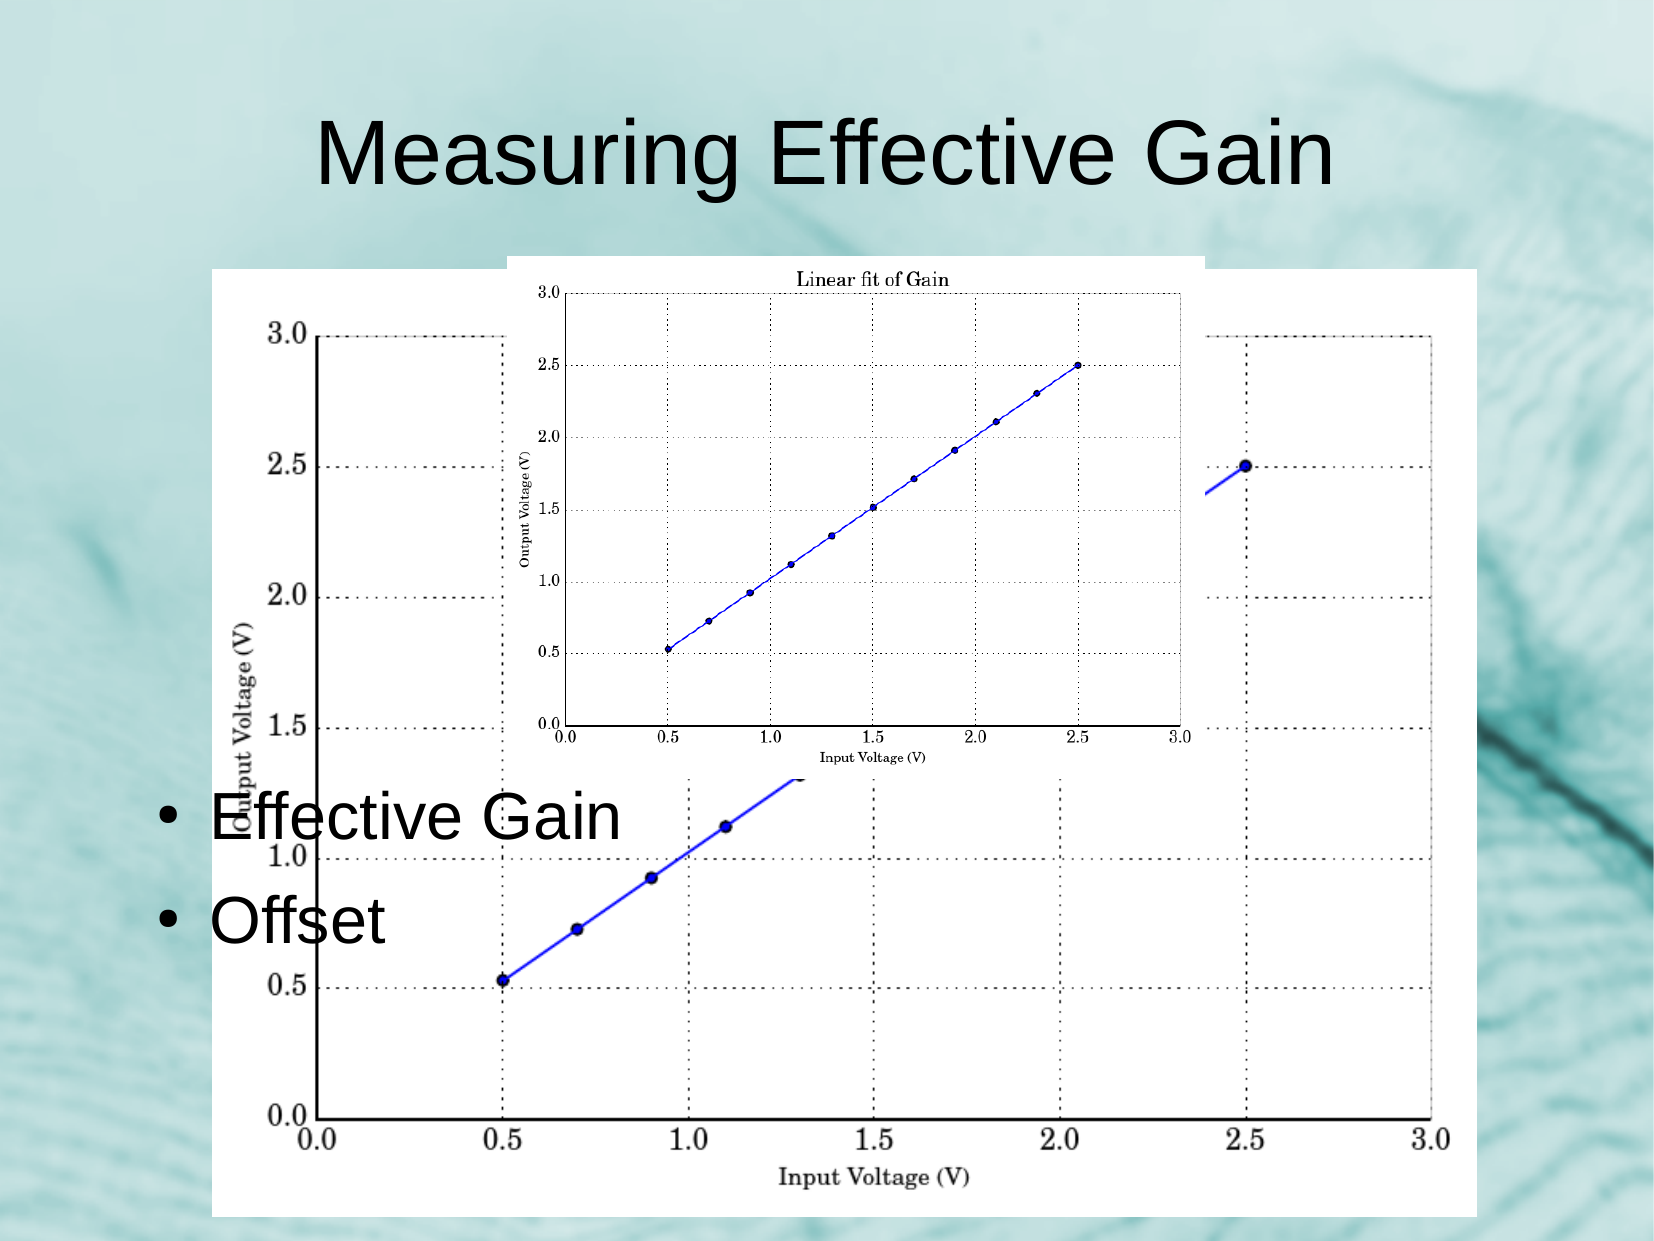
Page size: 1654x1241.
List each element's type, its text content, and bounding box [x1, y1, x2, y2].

picture [0, 0, 1654, 1241]
list Effective Gain Offset [138, 778, 1515, 1182]
title Measuring Effective Gain [82, 49, 1571, 257]
